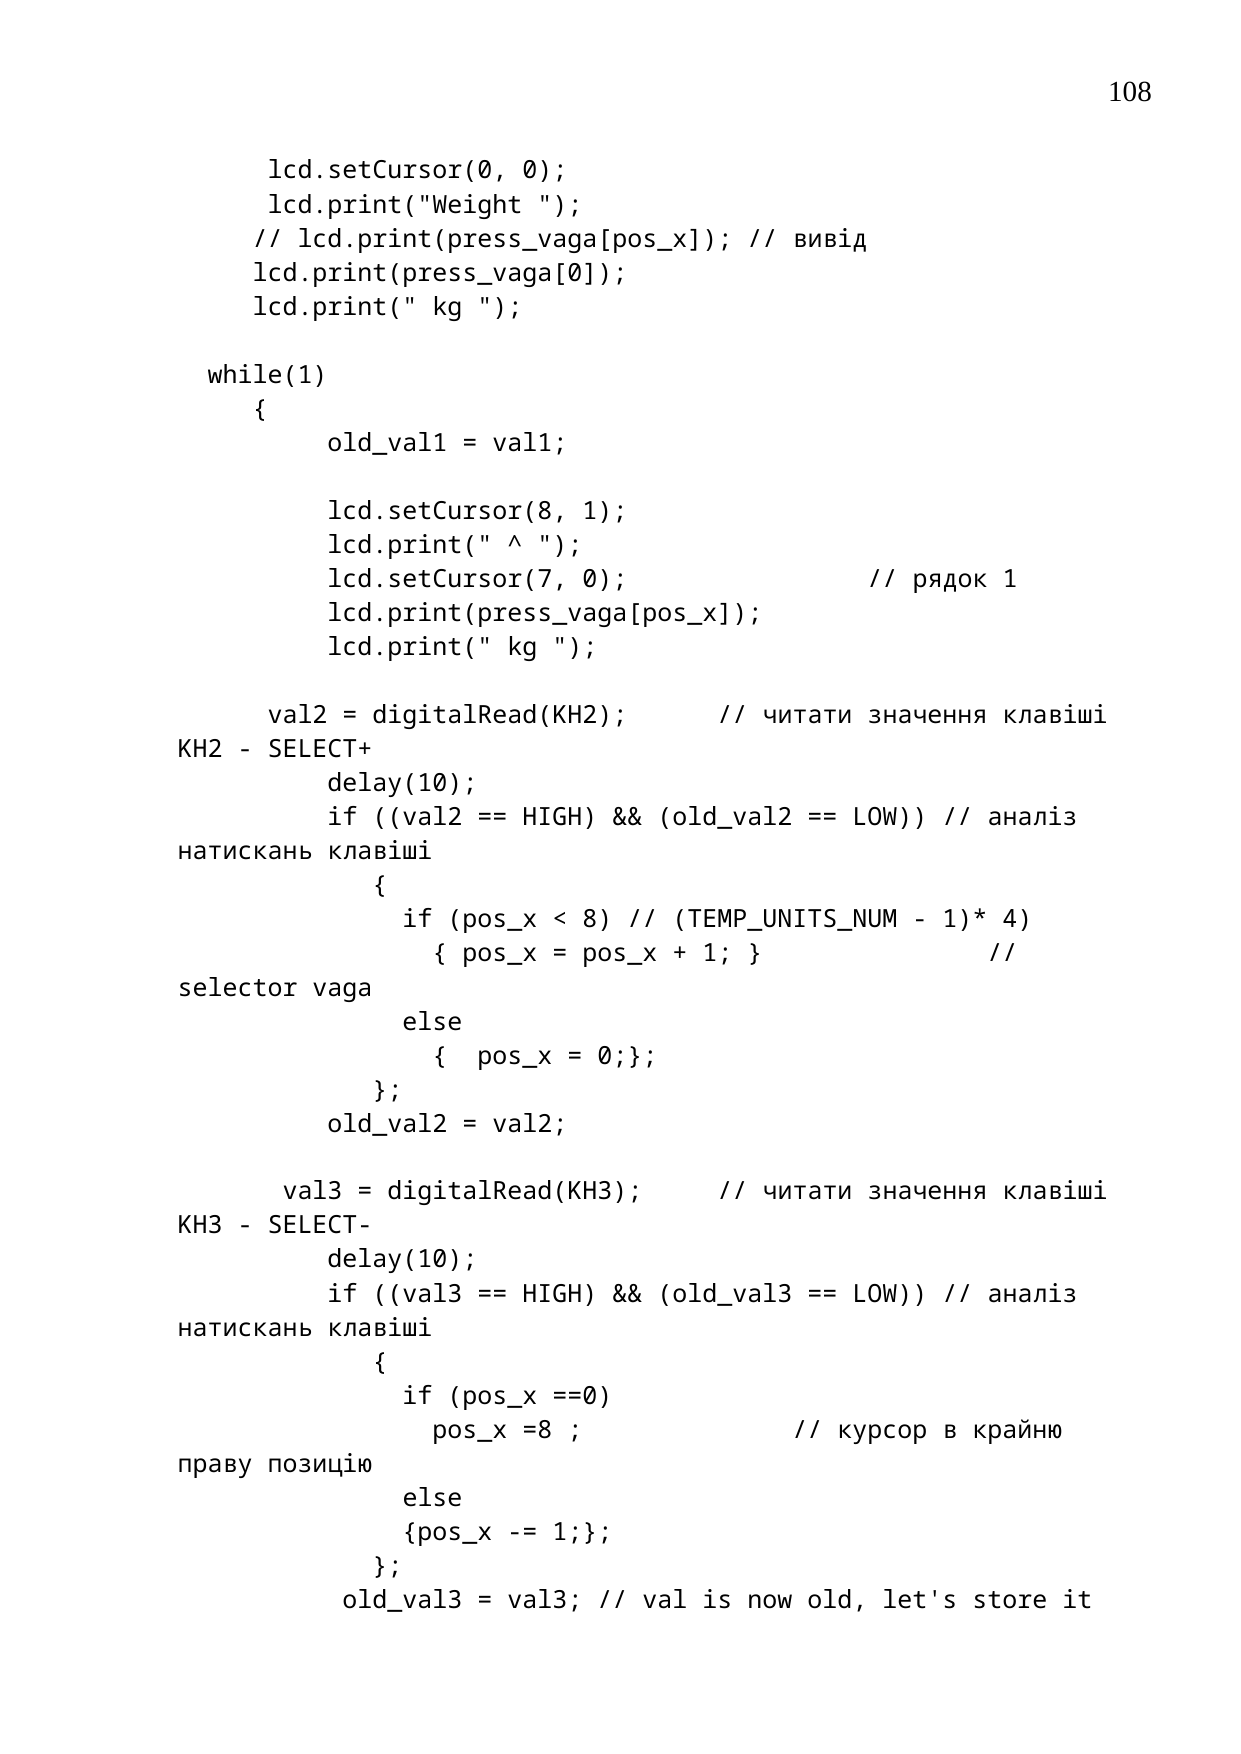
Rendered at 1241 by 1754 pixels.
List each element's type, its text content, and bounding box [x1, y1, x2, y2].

text // lcd.print(press_vaga[pos_x]); // вивід [177, 220, 1152, 254]
text old_val3 = val3; // val is now old, let's store it [177, 1582, 1152, 1616]
text val2 = digitalRead(KH2); // читати значення клавіші KH2 - SELECT+ [177, 697, 1152, 765]
text { pos_x = 0;}; [177, 1037, 1152, 1071]
text { pos_x = pos_x + 1; } // selector vaga [177, 935, 1152, 1003]
text if ((val2 == HIGH) && (old_val2 == LOW)) // аналіз натискань клавіші [177, 799, 1152, 867]
text delay(10); [177, 1241, 1152, 1275]
text while(1) [177, 357, 1152, 391]
text else [177, 1003, 1152, 1037]
text delay(10); [177, 765, 1152, 799]
text pos_x =8 ; // курсор в крайню праву позицію [177, 1411, 1152, 1479]
text lcd.print(" kg "); [177, 628, 1152, 663]
text { [177, 867, 1152, 901]
text {pos_x -= 1;}; [177, 1514, 1152, 1548]
text lcd.setCursor(0, 0); [177, 152, 1152, 186]
text lcd.print(press_vaga[pos_x]); [177, 594, 1152, 628]
text if (pos_x ==0) [177, 1377, 1152, 1411]
text }; [177, 1548, 1152, 1582]
text lcd.setCursor(8, 1); [177, 492, 1152, 526]
text lcd.setCursor(7, 0); // рядок 1 [177, 560, 1152, 594]
text lcd.print(" ^ "); [177, 526, 1152, 560]
text if (pos_x < 8) // (TEMP_UNITS_NUM - 1)* 4) [177, 901, 1152, 935]
text lcd.print(press_vaga[0]); [177, 254, 1152, 288]
text { [177, 391, 1152, 425]
text old_val2 = val2; [177, 1105, 1152, 1139]
text old_val1 = val1; [177, 425, 1152, 459]
text lcd.print("Weight "); [177, 186, 1152, 220]
text else [177, 1479, 1152, 1514]
text if ((val3 == HIGH) && (old_val3 == LOW)) // аналіз натискань клавіші [177, 1275, 1152, 1343]
text val3 = digitalRead(KH3); // читати значення клавіші KH3 - SELECT- [177, 1173, 1152, 1241]
text { [177, 1343, 1152, 1377]
text }; [177, 1071, 1152, 1105]
text lcd.print(" kg "); [177, 288, 1152, 322]
